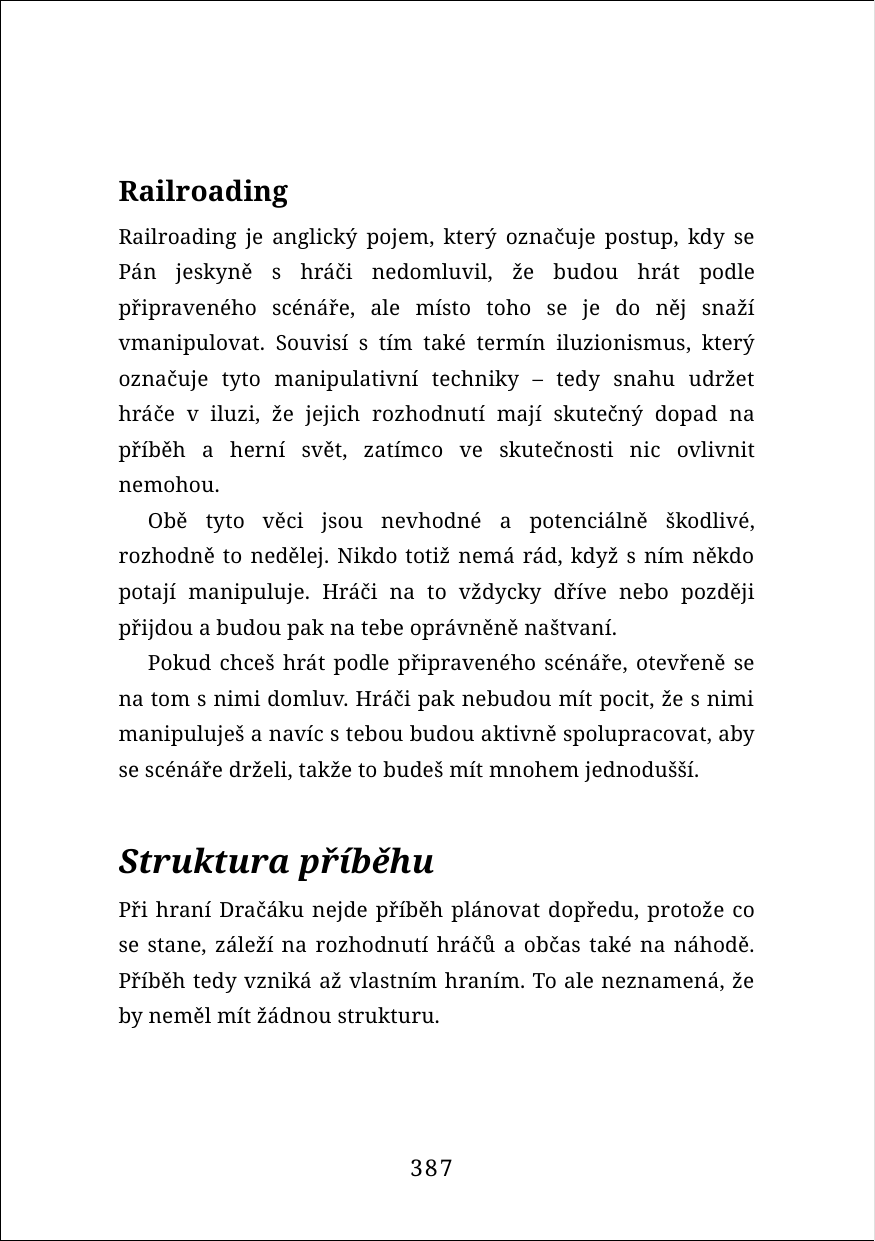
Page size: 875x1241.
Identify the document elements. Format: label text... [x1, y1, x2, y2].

text Railroading je anglický pojem, který označuje postup, kdy se Pán jeskyně s hráči nedomluvil, že budou hrát podle připraveného scénáře, ale místo toho se je do něj snaží vmanipulovat. Souvisí s tím také termín iluzionismus, který označuje tyto manipulativní techniky – tedy snahu udržet hráče v iluzi, že jejich rozhodnutí mají skutečný dopad na příběh a herní svět, zatímco ve skutečnosti nic ovlivnit nemohou. Obě tyto věci jsou nevhodné a potenciálně škodlivé, rozhodně to nedělej. Nikdo totiž nemá rád, když s ním někdo potají manipuluje. Hráči na to vždycky dříve nebo později přijdou a budou pak na tebe oprávněně naštvaní. Pokud chceš hrát podle připraveného scénáře, otevřeně se na tom s nimi domluv. Hráči pak nebudou mít pocit, že s nimi manipuluješ a navíc s tebou budou aktivně spolupracovat, aby se scénáře drželi, takže to budeš mít mnohem jednodušší. [118, 222, 756, 783]
text Při hraní Dračáku nejde příběh plánovat dopředu, protože co se stane, záleží na rozhodnutí hráčů a občas také na náhodě. Příběh tedy vzniká až vlastním hraním. To ale neznamená, že by neměl mít žádnou strukturu. [118, 895, 756, 1030]
subtitle Railroading [118, 172, 756, 210]
subtitle Struktura příběhu [118, 837, 756, 883]
